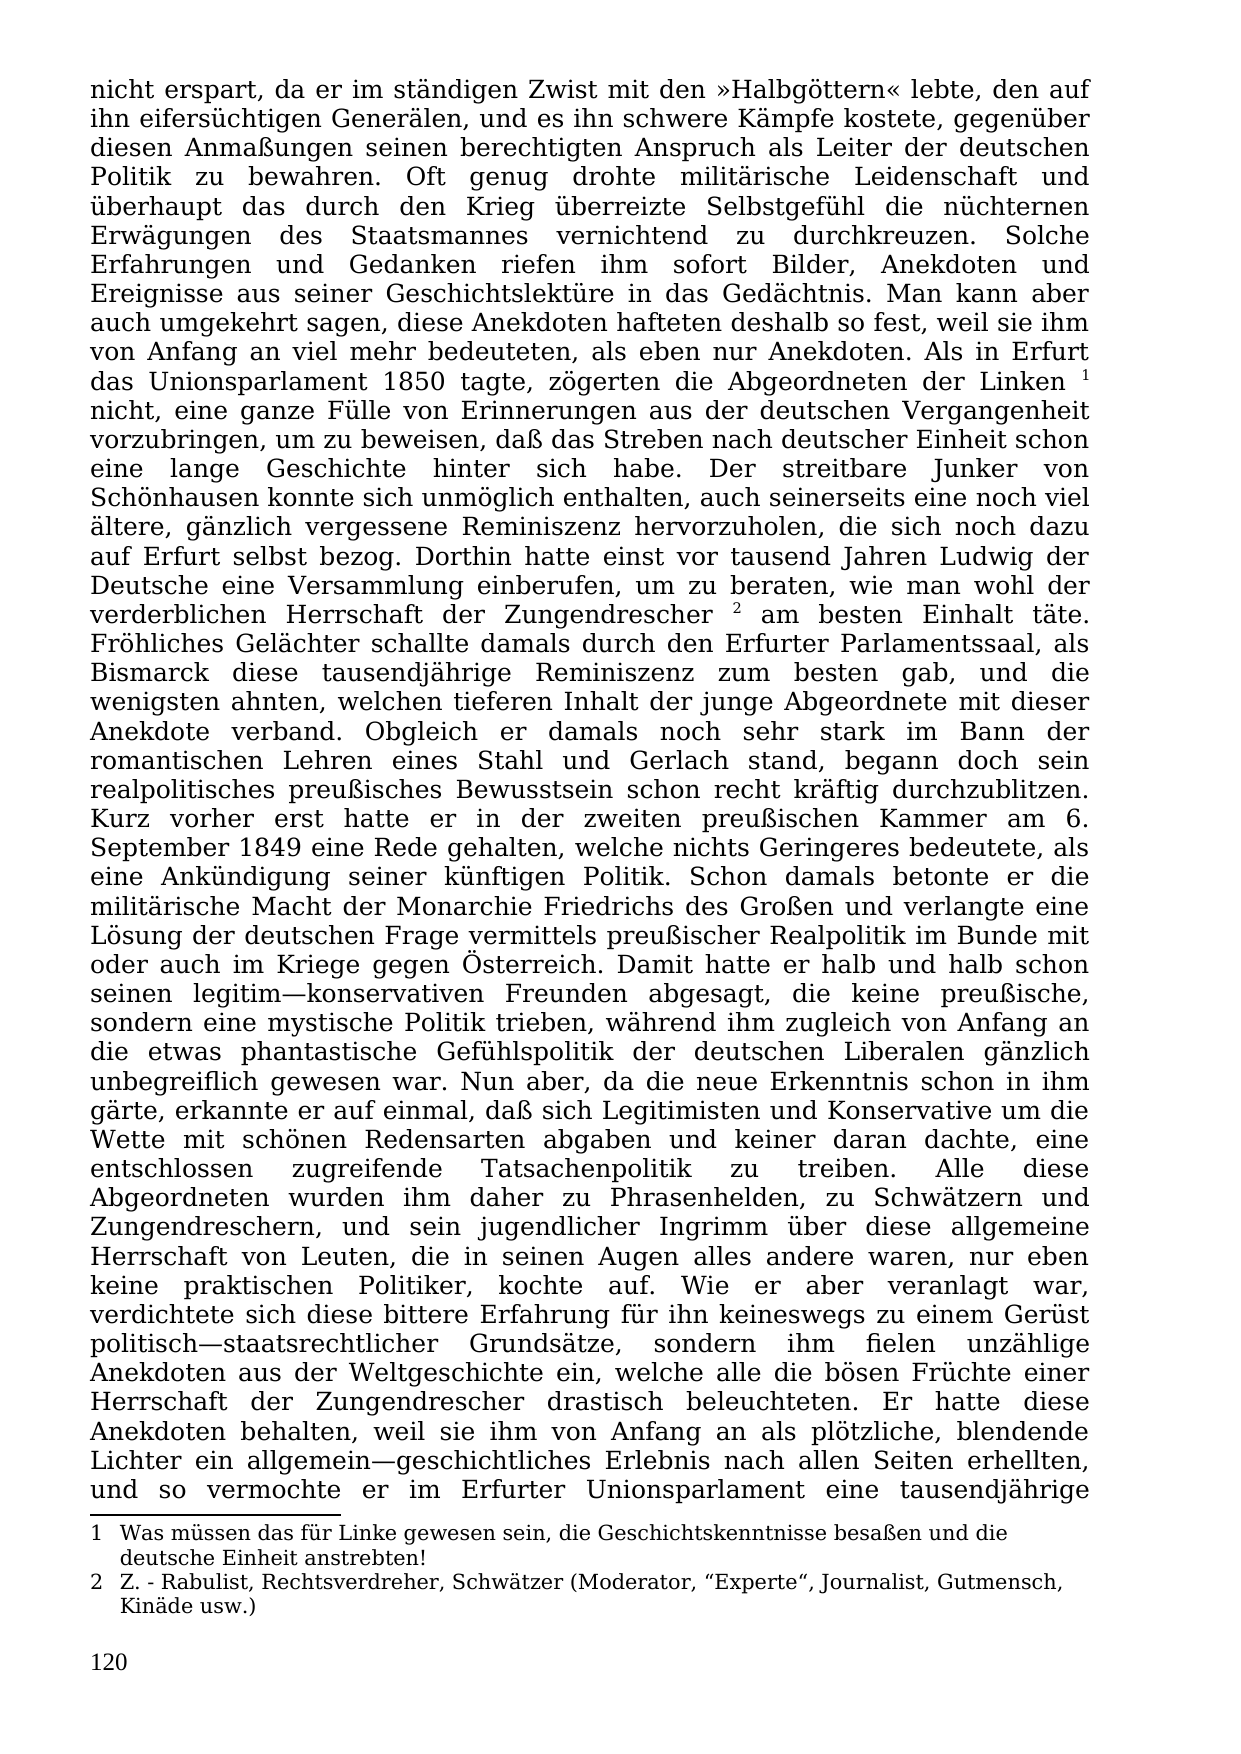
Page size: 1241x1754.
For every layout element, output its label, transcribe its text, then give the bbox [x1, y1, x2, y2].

text nicht erspart, da er im ständigen Zwist mit den »Halbgöttern« lebte, den auf ihn eifersüchtigen Generälen, und es ihn schwere Kämpfe kostete, gegenüber diesen Anmaßungen seinen berechtigten Anspruch als Leiter der deutschen Politik zu bewahren. Oft genug drohte militärische Leidenschaft und überhaupt das durch den Krieg überreizte Selbstgefühl die nüchternen Erwägungen des Staatsmannes vernichtend zu durchkreuzen. Solche Erfahrungen und Gedanken riefen ihm sofort Bilder, Anekdoten und Ereignisse aus seiner Geschichtslektüre in das Gedächtnis. Man kann aber auch umgekehrt sagen, diese Anekdoten hafteten deshalb so fest, weil sie ihm von Anfang an viel mehr bedeuteten, als eben nur Anekdoten. Als in Erfurt das Unionsparlament 1850 tagte, zögerten die Abgeordneten der Linken nicht, eine ganze Fülle von Erinnerungen aus der deutschen Vergangenheit vorzubringen, um zu beweisen, daß das Streben nach deutscher Einheit schon eine lange Geschichte hinter sich habe. Der streitbare Junker von Schönhausen konnte sich unmöglich enthalten, auch seinerseits eine noch viel ältere, gänzlich vergessene Reminiszenz hervorzuholen, die sich noch dazu auf Erfurt selbst bezog. Dorthin hatte einst vor tausend Jahren Ludwig der Deutsche eine Versammlung einberufen, um zu beraten, wie man wohl der verderblichen Herrschaft der Zungendrescher am besten Einhalt täte. Fröhliches Gelächter schallte damals durch den Erfurter Parlamentssaal, als Bismarck diese tausendjährige Reminiszenz zum besten gab, und die wenigsten ahnten, welchen tieferen Inhalt der junge Abgeordnete mit dieser Anekdote verband. Obgleich er damals noch sehr stark im Bann der romantischen Lehren eines Stahl und Gerlach stand, begann doch sein realpolitisches preußisches Bewusstsein schon recht kräftig durchzublitzen. Kurz vorher erst hatte er in der zweiten preußischen Kammer am 6. September 1849 eine Rede gehalten, welche nichts Geringeres bedeutete, als eine Ankündigung seiner künftigen Politik. Schon damals betonte er die militärische Macht der Monarchie Friedrichs des Großen und verlangte eine Lösung der deutschen Frage vermittels preußischer Realpolitik im Bunde mit oder auch im Kriege gegen Österreich. Damit hatte er halb und halb schon seinen legitim—konservativen Freunden abgesagt, die keine preußische, sondern eine mystische Politik trieben, während ihm zugleich von Anfang an die etwas phantastische Gefühlspolitik der deutschen Liberalen gänzlich unbegreiflich gewesen war. Nun aber, da die neue Erkenntnis schon in ihm gärte, erkannte er auf einmal, daß sich Legitimisten und Konservative um die Wette mit schönen Redensarten abgaben und keiner daran dachte, eine entschlossen zugreifende Tatsachenpolitik zu treiben. Alle diese Abgeordneten wurden ihm daher zu Phrasenhelden, zu Schwätzern und Zungendreschern, und sein jugendlicher Ingrimm über diese allgemeine Herrschaft von Leuten, die in seinen Augen alles andere waren, nur eben keine praktischen Politiker, kochte auf. Wie er aber veranlagt war, verdichtete sich diese bittere Erfahrung für ihn keineswegs zu einem Gerüst politisch—staatsrechtlicher Grundsätze, sondern ihm fielen unzählige Anekdoten aus der Weltgeschichte ein, welche alle die bösen Früchte einer Herrschaft der Zungendrescher drastisch beleuchteten. Er hatte diese Anekdoten behalten, weil sie ihm von Anfang an als plötzliche, blendende Lichter ein allgemein—geschichtliches Erlebnis nach allen Seiten erhellten, und so vermochte er im Erfurter Unionsparlament eine tausendjährige [90, 75, 1091, 1504]
text Z. - Rabulist, Rechtsverdreher, Schwätzer (Moderator, “Experte“, Journalist, Gutmensch, Kinäde usw.) [90, 1570, 1091, 1618]
text Was müssen das für Linke gewesen sein, die Geschichtskenntnisse besaßen und die deutsche Einheit anstrebten! [90, 1521, 1091, 1570]
